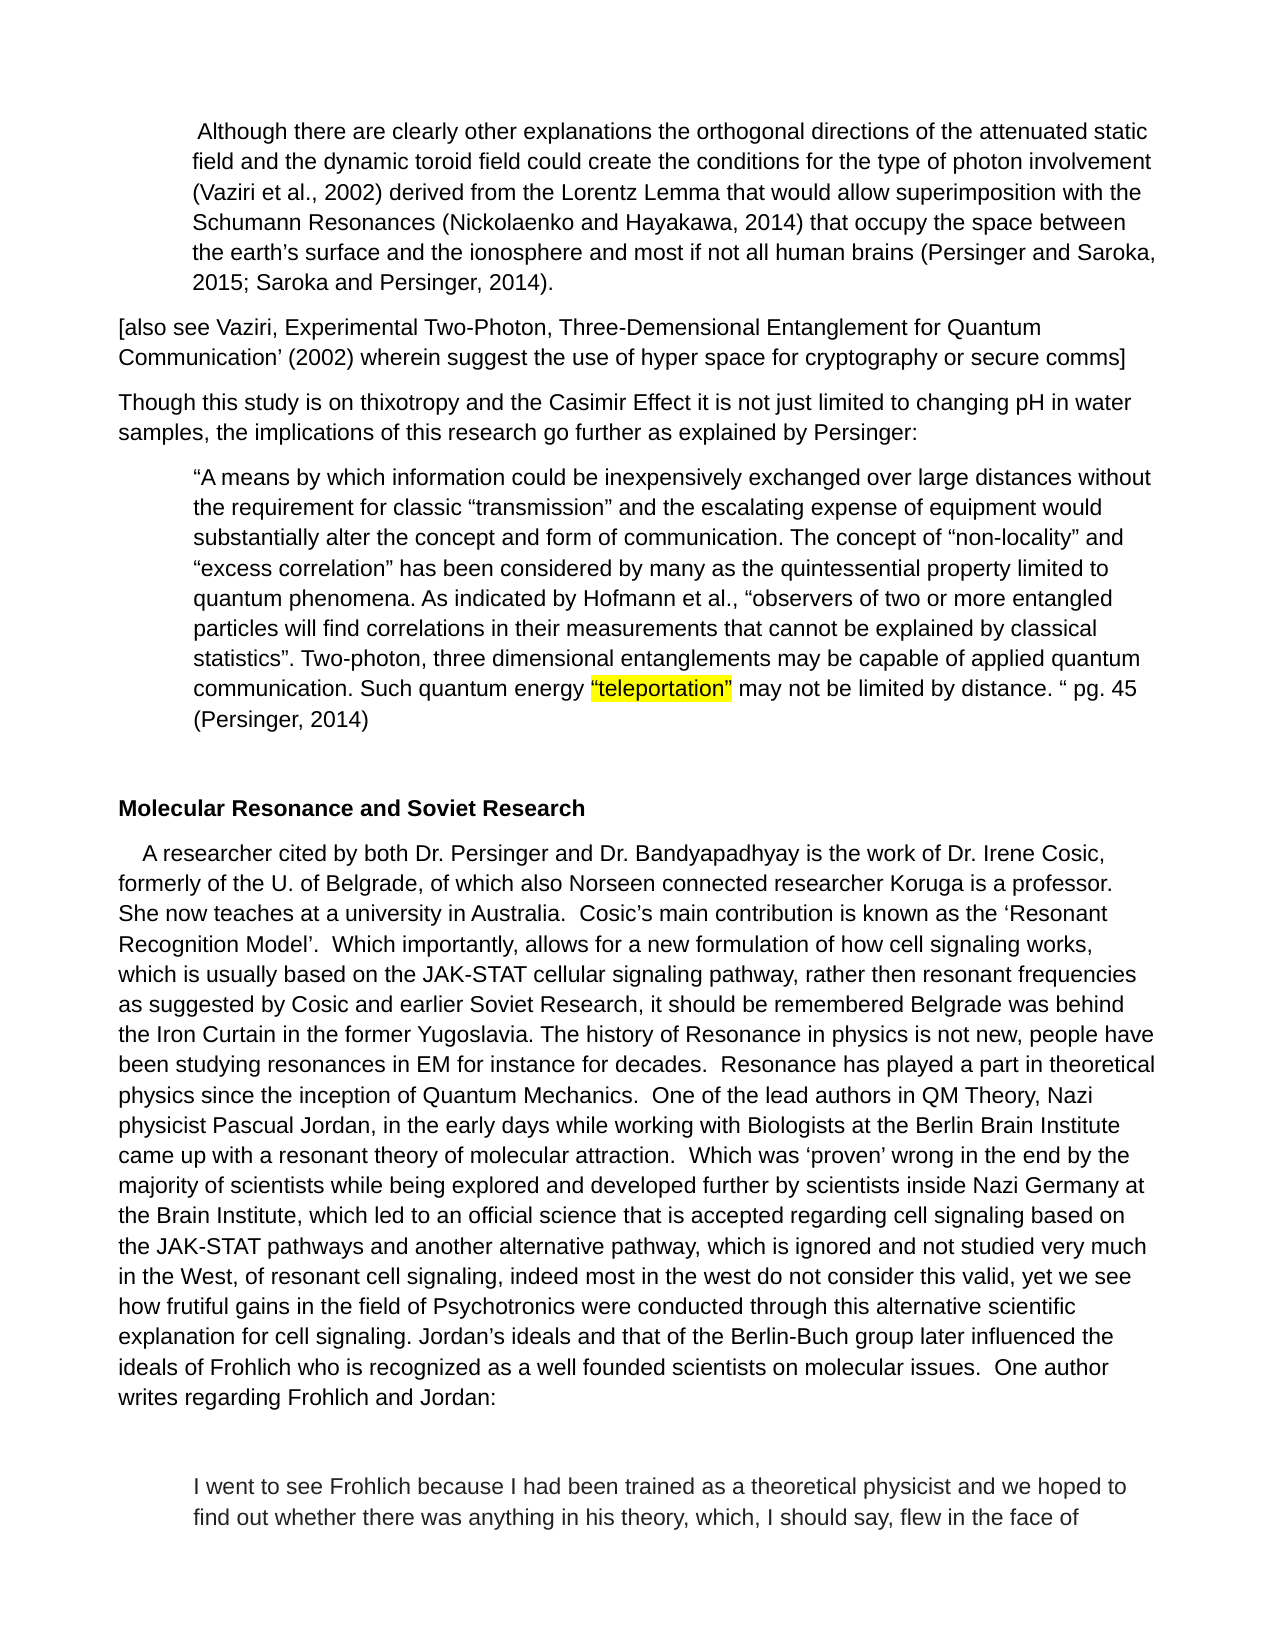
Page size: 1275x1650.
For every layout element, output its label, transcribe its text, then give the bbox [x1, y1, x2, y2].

text [also see Vaziri, Experimental Two-Photon, Three-Demensional Entanglement for Quantum Communication’ (2002) wherein suggest the use of hyper space for cryptography or secure comms] [118, 314, 1157, 371]
text Though this study is on thixotropy and the Casimir Effect it is not just limited to changing pH in water samples, the implications of this research go further as explained by Persinger: [118, 389, 1157, 446]
text “A means by which information could be inexpensively exchanged over large distances without the requirement for classic “transmission” and the escalating expense of equipment would substantially alter the concept and form of communication. The concept of “non-locality” and “excess correlation” has been considered by many as the quintessential property limited to quantum phenomena. As indicated by Hofmann et al., “observers of two or more entangled particles will find correlations in their measurements that cannot be explained by classical statistics”. Two-photon, three dimensional entanglements may be capable of applied quantum communication. Such quantum energy “teleportation” may not be limited by distance. “ pg. 45 (Persinger, 2014) [193, 464, 1157, 732]
text Molecular Resonance and Soviet Research [118, 795, 1157, 822]
text I went to see Frohlich because I had been trained as a theoretical physicist and we hoped to find out whether there was anything in his theory, which, I should say, flew in the face of [193, 1473, 1157, 1530]
text A researcher cited by both Dr. Persinger and Dr. Bandyapadhyay is the work of Dr. Irene Cosic, formerly of the U. of Belgrade, of which also Norseen connected researcher Koruga is a professor. She now teaches at a university in Australia. Cosic’s main contribution is known as the ‘Resonant Recognition Model’. Which importantly, allows for a new formulation of how cell signaling works, which is usually based on the JAK-STAT cellular signaling pathway, rather then resonant frequencies as suggested by Cosic and earlier Soviet Research, it should be remembered Belgrade was behind the Iron Curtain in the former Yugoslavia. The history of Resonance in physics is not new, people have been studying resonances in EM for instance for decades. Resonance has played a part in theoretical physics since the inception of Quantum Mechanics. One of the lead authors in QM Theory, Nazi physicist Pascual Jordan, in the early days while working with Biologists at the Berlin Brain Institute came up with a resonant theory of molecular attraction. Which was ‘proven’ wrong in the end by the majority of scientists while being explored and developed further by scientists inside Nazi Germany at the Brain Institute, which led to an official science that is accepted regarding cell signaling based on the JAK-STAT pathways and another alternative pathway, which is ignored and not studied very much in the West, of resonant cell signaling, indeed most in the west do not consider this valid, yet we see how frutiful gains in the field of Psychotronics were conducted through this alternative scientific explanation for cell signaling. Jordan’s ideals and that of the Berlin-Buch group later influenced the ideals of Frohlich who is recognized as a well founded scientists on molecular issues. One author writes regarding Frohlich and Jordan: [118, 840, 1157, 1410]
text Although there are clearly other explanations the orthogonal directions of the attenuated static field and the dynamic toroid field could create the conditions for the type of photon involvement (Vaziri et al., 2002) derived from the Lorentz Lemma that would allow superimposition with the Schumann Resonances (Nickolaenko and Hayakawa, 2014) that occupy the space between the earth’s surface and the ionosphere and most if not all human brains (Persinger and Saroka, 2015; Saroka and Persinger, 2014). [192, 118, 1157, 296]
